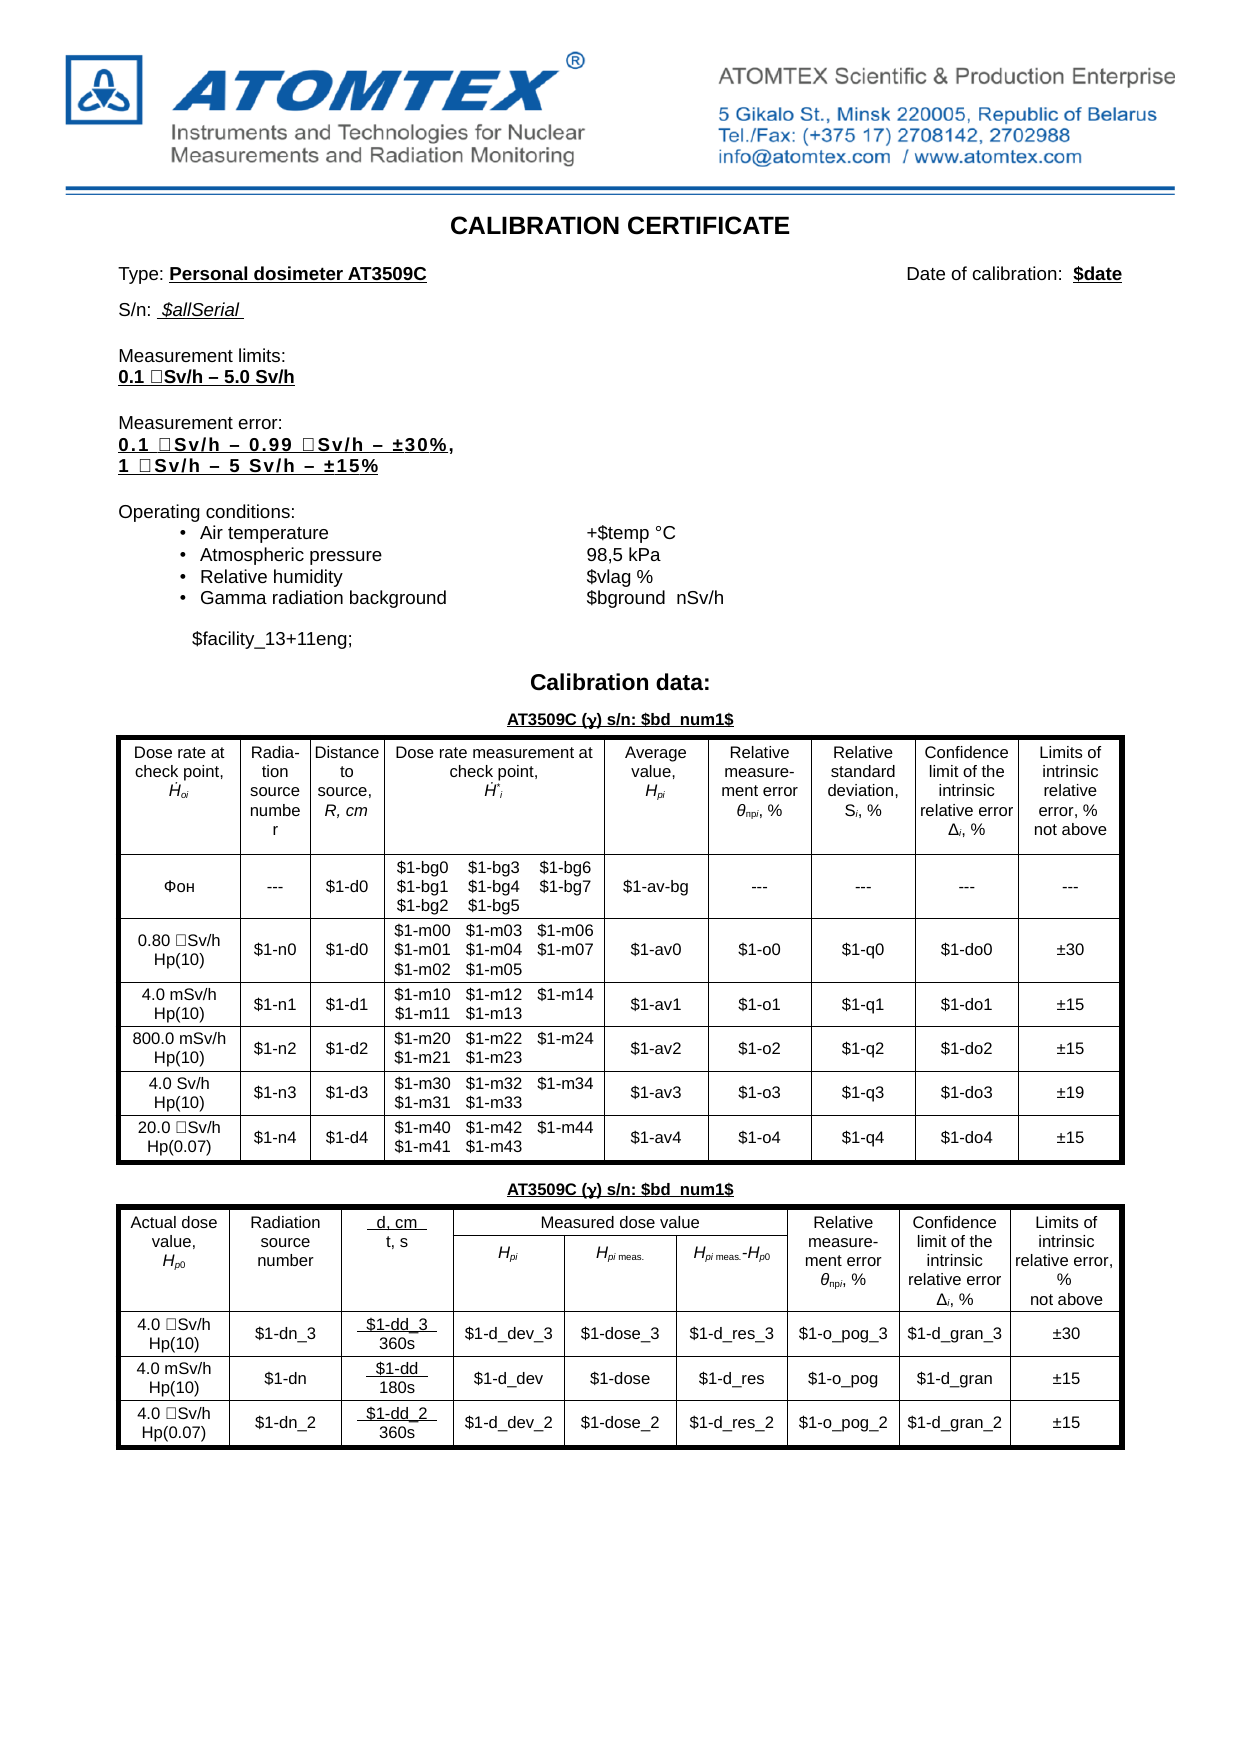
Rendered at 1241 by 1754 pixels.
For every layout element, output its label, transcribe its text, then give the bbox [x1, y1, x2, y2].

text Operating conditions: [118, 501, 1122, 522]
list Atmospheric pressure 98,5 kPa [179, 544, 1122, 565]
table_cell --- [812, 855, 915, 918]
text CALIBRATION CERTIFICATE [118, 212, 1122, 240]
table_cell 0.80 Sv/h Hp(10) [121, 919, 240, 982]
table_cell $1-o_pog_2 [788, 1401, 899, 1445]
table_cell Limits of intrinsic relative error, % not above [1011, 1210, 1119, 1311]
table_cell ±15 [1011, 1401, 1119, 1445]
table_cell $1-o4 [709, 1116, 811, 1159]
table_cell $1-m30 $1-m31 $1-m32 $1-m33 $1-m34 [385, 1072, 604, 1115]
table_cell $1-q4 [812, 1116, 915, 1159]
text Measurement error: [118, 412, 1122, 433]
text $facility_13+11eng; [118, 628, 1122, 649]
table_cell $1-q1 [812, 983, 915, 1026]
table_cell ±19 [1019, 1072, 1119, 1115]
table_cell $1-q3 [812, 1072, 915, 1115]
table_cell Distance to source, R, сm [311, 740, 384, 854]
table_cell $1-d0 [311, 855, 384, 918]
table_cell $1-d0 [311, 919, 384, 982]
table_cell $1-o_pog_3 [788, 1312, 899, 1356]
table_cell $1-m20 $1-m21 $1-m22 $1-m23 $1-m24 [385, 1027, 604, 1071]
text S/n: $allSerial [118, 299, 1122, 321]
table_cell Dose rate at check point, Ḣoi [121, 740, 240, 854]
table_cell Limits of intrinsic relative error, % not above [1019, 740, 1119, 854]
table_cell $1-n1 [241, 983, 310, 1026]
table_cell $1-d_gran [900, 1357, 1010, 1400]
table_cell 4.0 Sv/h Hp(10) [121, 1072, 240, 1115]
table_cell $1-do1 [916, 983, 1018, 1026]
table_cell $1-o0 [709, 919, 811, 982]
table_cell $1-d_dev_3 [454, 1312, 564, 1356]
table_cell 4.0 mSv/h Hp(10) [121, 983, 240, 1026]
table_cell ±15 [1019, 983, 1119, 1026]
table_cell Measured dose value [454, 1210, 787, 1235]
table_cell --- [1019, 855, 1119, 918]
table_cell ±15 [1011, 1357, 1119, 1400]
table_cell $1-dose [565, 1357, 676, 1400]
table_cell 800.0 mSv/h Hp(10) [121, 1027, 240, 1071]
table_cell $1-d4 [311, 1116, 384, 1159]
table_cell $1-d3 [311, 1072, 384, 1115]
table_cell Confidence limit of the intrinsic relative error Δi, % [916, 740, 1018, 854]
table_cell $1-o3 [709, 1072, 811, 1115]
table_cell $1-dn [230, 1357, 341, 1400]
table_cell Relative standard deviation, Si, % [812, 740, 915, 854]
table_cell ±30 [1019, 919, 1119, 982]
table_cell $1-dn_3 [230, 1312, 341, 1356]
table_cell $1-av2 [605, 1027, 708, 1071]
table_cell $1-q2 [812, 1027, 915, 1071]
table_cell $1-d_res_2 [677, 1401, 787, 1445]
text 1 Sv/h – 5 Sv/h – ±15% [118, 455, 1122, 477]
table_cell $1-dd_3 360s [342, 1312, 453, 1356]
table_cell $1-d1 [311, 983, 384, 1026]
table_cell Radia-tion source number [241, 740, 310, 854]
text Calibration data: [118, 669, 1122, 695]
list Air temperature +$temp °C [179, 522, 1122, 544]
table_cell Dose rate measurement at check point, Ḣ*i [385, 740, 604, 854]
table_cell $1-o1 [709, 983, 811, 1026]
table_cell $1-av3 [605, 1072, 708, 1115]
text 0.1 Sv/h – 0.99 Sv/h – ±30%, [118, 433, 1122, 455]
table_cell Relative measure-ment error θпрi, % [788, 1210, 899, 1311]
table_cell $1-q0 [812, 919, 915, 982]
table_cell --- [241, 855, 310, 918]
table_cell 4.0 Sv/h Hp(10) [121, 1312, 229, 1356]
table_cell ±15 [1019, 1116, 1119, 1159]
table_cell $1-av-bg [605, 855, 708, 918]
table_cell ±30 [1011, 1312, 1119, 1356]
table_cell $1-d_res [677, 1357, 787, 1400]
list Gamma radiation background $bground nSv/h [179, 587, 1122, 609]
table_cell $1-av0 [605, 919, 708, 982]
table_cell 4.0 mSv/h Hp(10) [121, 1357, 229, 1400]
table_cell $1-dose_3 [565, 1312, 676, 1356]
text Measurement limits: [118, 345, 1122, 366]
table_cell d, cm t, s [342, 1210, 453, 1311]
table_cell $1-n4 [241, 1116, 310, 1159]
text 0.1 Sv/h – 5.0 Sv/h [118, 366, 1122, 388]
table_cell $1-do4 [916, 1116, 1018, 1159]
table_cell 20.0 Sv/h Hp(0.07) [121, 1116, 240, 1159]
table_cell $1-d_res_3 [677, 1312, 787, 1356]
table_cell $1-m40 $1-m41 $1-m42 $1-m43 $1-m44 [385, 1116, 604, 1159]
table_cell --- [916, 855, 1018, 918]
table_cell $1-m10 $1-m11 $1-m12 $1-m13 $1-m14 [385, 983, 604, 1026]
table_cell $1-av1 [605, 983, 708, 1026]
table_cell $1-do3 [916, 1072, 1018, 1115]
table_cell --- [709, 855, 811, 918]
table_cell $1-d_dev_2 [454, 1401, 564, 1445]
table_cell $1-do0 [916, 919, 1018, 982]
text Type: Personal dosimeter AT3509C Date of calibration: $date [118, 263, 1122, 285]
table_header AT3509C () s/n: $bd_num1$ [118, 1165, 1122, 1204]
table_cell Hpi [454, 1236, 564, 1311]
table_cell $1-d2 [311, 1027, 384, 1071]
table_cell 4.0 Sv/h Hp(0.07) [121, 1401, 229, 1445]
table_cell $1-do2 [916, 1027, 1018, 1071]
table_cell $1-o_pog [788, 1357, 899, 1400]
table_cell $1-dd 180s [342, 1357, 453, 1400]
table_cell $1-dose_2 [565, 1401, 676, 1445]
table_cell Фон [121, 855, 240, 918]
table_cell $1-bg0 $1-bg1 $1-bg2 $1-bg3 $1-bg4 $1-bg5 $1-bg6 $1-bg7 [385, 855, 604, 918]
table_cell Confidence limit of the intrinsic relative error Δi, % [900, 1210, 1010, 1311]
table_header AT3509C () s/n: $bd_num1$ [118, 695, 1122, 735]
table_cell $1-n2 [241, 1027, 310, 1071]
table_cell Actual dose value, Hp0 [121, 1210, 229, 1311]
table_cell $1-n0 [241, 919, 310, 982]
table_cell Hpi meas. [565, 1236, 676, 1311]
table_cell Hpi meas.-Hp0 [677, 1236, 787, 1311]
table_cell $1-av4 [605, 1116, 708, 1159]
table_cell $1-d_gran_3 [900, 1312, 1010, 1356]
table_cell Average value, Hpi [605, 740, 708, 854]
table_cell $1-d_gran_2 [900, 1401, 1010, 1445]
table_cell $1-dn_2 [230, 1401, 341, 1445]
table_cell $1-d_dev [454, 1357, 564, 1400]
table_cell Relative measure-ment error θпрi, % [709, 740, 811, 854]
list Relative humidity $vlag % [179, 565, 1122, 587]
table_cell $1-dd_2 360s [342, 1401, 453, 1445]
table_cell $1-n3 [241, 1072, 310, 1115]
table_cell Radiation source number [230, 1210, 341, 1311]
table_cell ±15 [1019, 1027, 1119, 1071]
table_cell $1-o2 [709, 1027, 811, 1071]
table_cell $1-m00 $1-m01 $1-m02 $1-m03 $1-m04 $1-m05 $1-m06 $1-m07 [385, 919, 604, 982]
